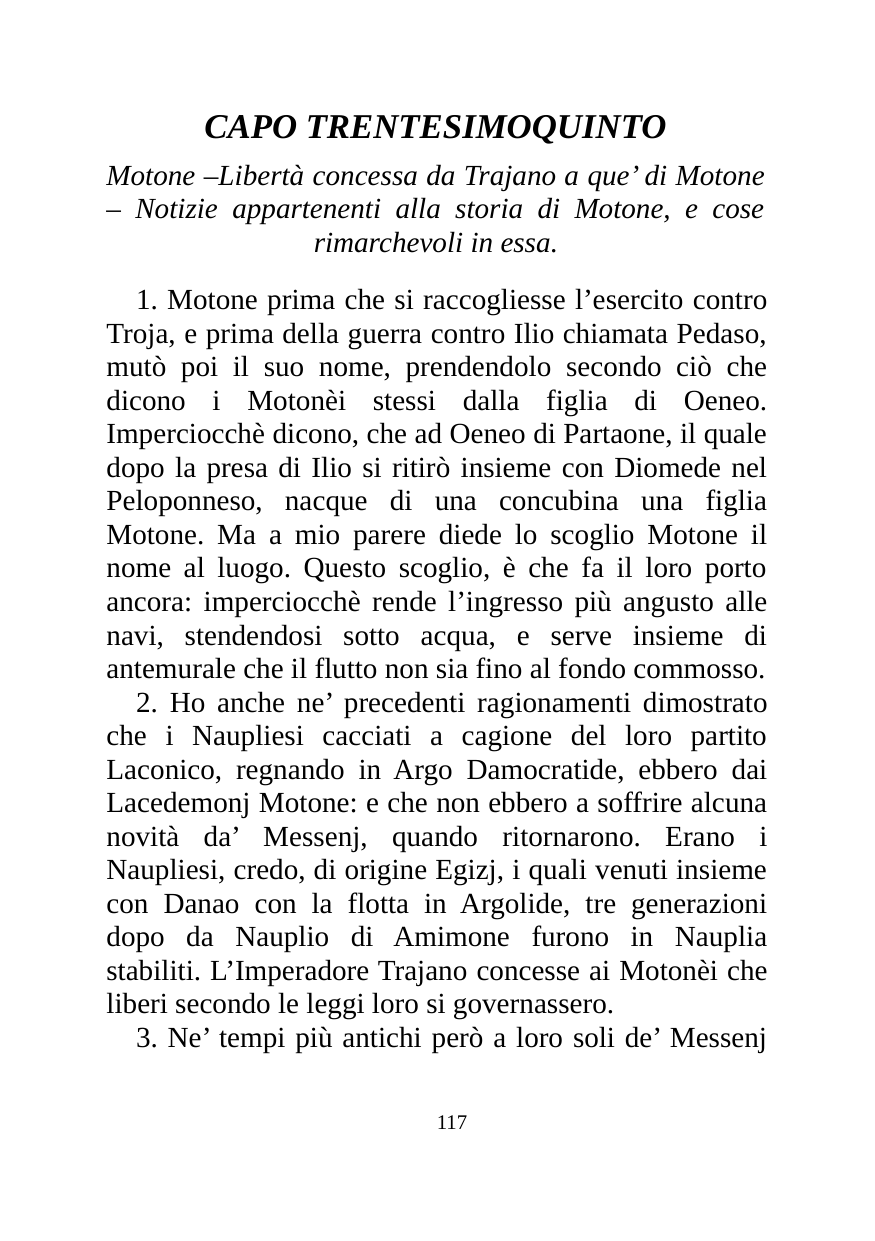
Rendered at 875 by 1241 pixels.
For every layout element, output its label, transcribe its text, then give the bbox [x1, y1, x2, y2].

subtitle CAPO TRENTESIMOQUINTO [106, 106, 768, 146]
text 2. Ho anche ne’ precedenti ragionamenti dimostrato che i Naupliesi cacciati a cagione del loro partito Laconico, regnando in Argo Damocratide, ebbero dai Lacedemonj Motone: e che non ebbero a soffrire alcuna novità da’ Messenj, quando ritornarono. Erano i Naupliesi, credo, di origine Egizj, i quali venuti insieme con Danao con la flotta in Argolide, tre generazioni dopo da Nauplio di Amimone furono in Nauplia stabiliti. L’Imperadore Trajano concesse ai Motonèi che liberi secondo le leggi loro si governassero. [106, 685, 768, 1020]
text 3. Ne’ tempi più antichi però a loro soli de’ Messenj [106, 1020, 768, 1054]
text Motone –Libertà concessa da Trajano a que’ di Motone – Notizie appartenenti alla storia di Motone, e cose rimarchevoli in essa. [106, 158, 768, 259]
text 1. Motone prima che si raccogliesse l’esercito contro Troja, e prima della guerra contro Ilio chiamata Pedaso, mutò poi il suo nome, prendendolo secondo ciò che dicono i Motonèi stessi dalla figlia di Oeneo. Imperciocchè dicono, che ad Oeneo di Partaone, il quale dopo la presa di Ilio si ritirò insieme con Diomede nel Peloponneso, nacque di una concubina una figlia Motone. Ma a mio parere diede lo scoglio Motone il nome al luogo. Questo scoglio, è che fa il loro porto ancora: imperciocchè rende l’ingresso più angusto alle navi, stendendosi sotto acqua, e serve insieme di antemurale che il flutto non sia fino al fondo commosso. [106, 282, 768, 685]
